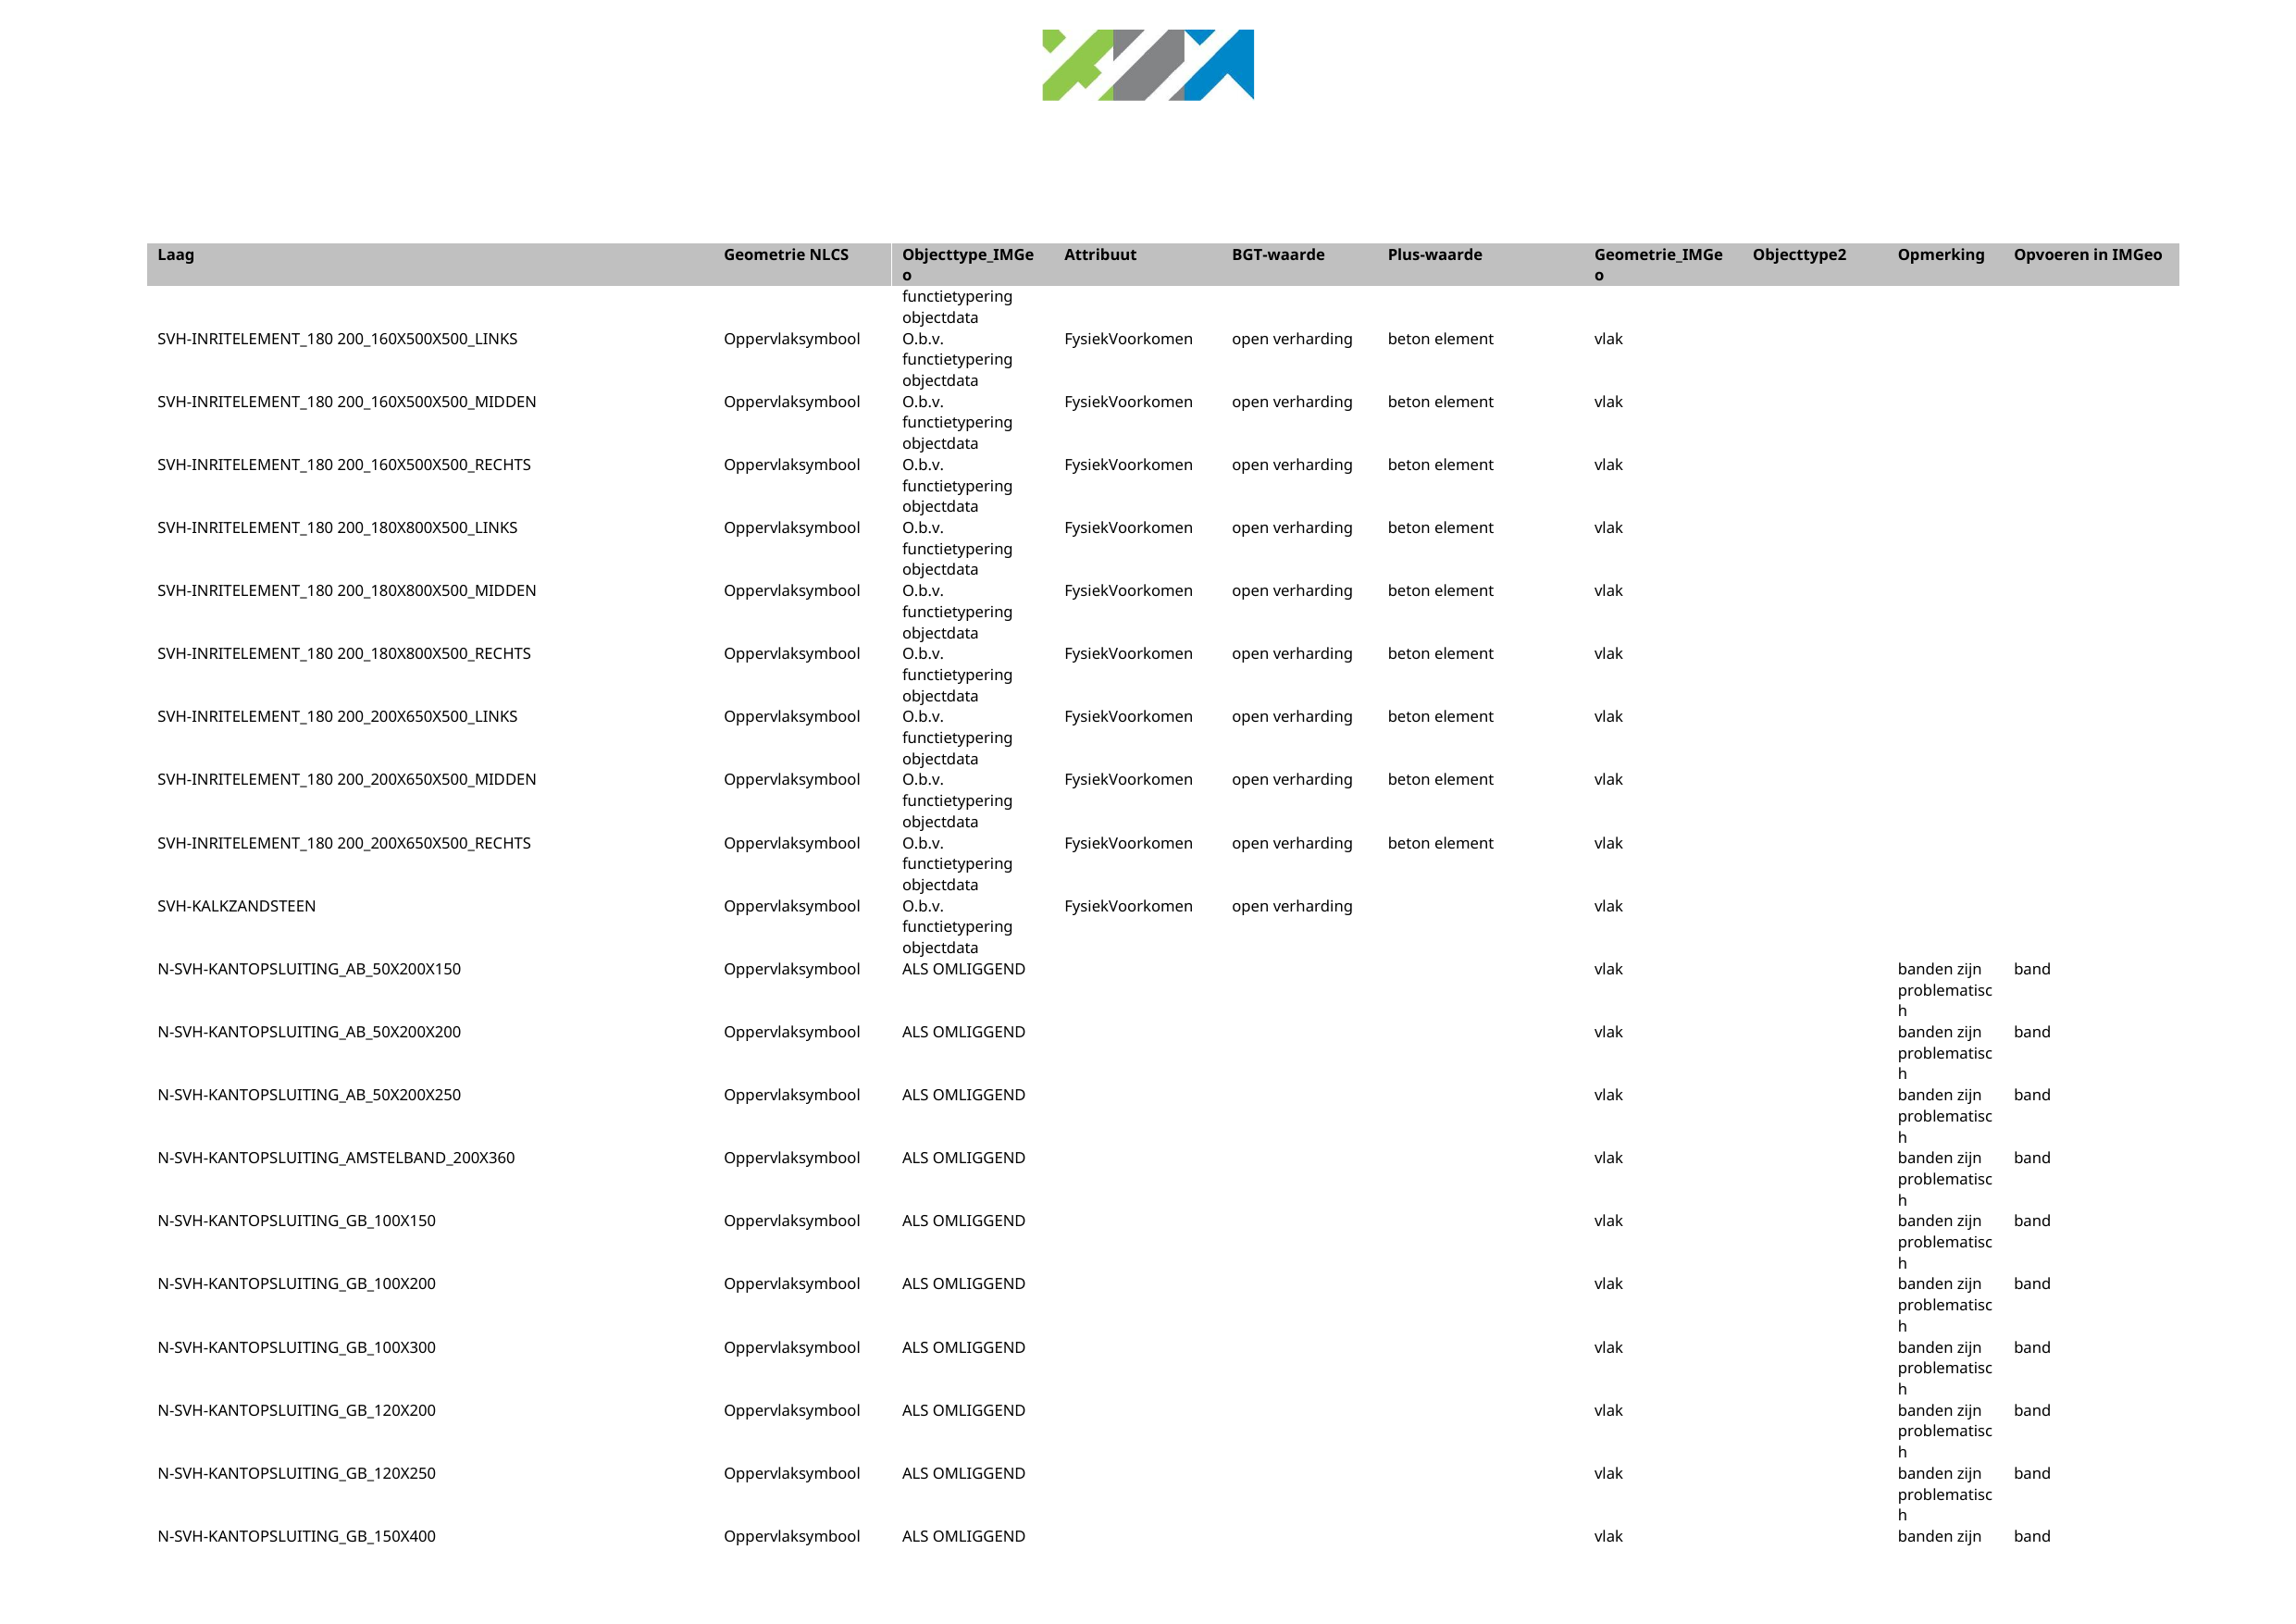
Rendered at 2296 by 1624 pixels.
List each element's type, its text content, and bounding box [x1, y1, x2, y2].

table_cell Oppervlaksymbool [714, 1022, 891, 1085]
table_cell open verharding [1222, 453, 1377, 516]
table_cell vlak [1584, 1022, 1743, 1085]
table_cell [1377, 958, 1584, 1021]
table_cell banden zijn problematisch [1887, 1399, 2004, 1462]
table_cell open verharding [1222, 769, 1377, 832]
table_cell band [2004, 958, 2179, 1021]
table_cell ALS OMLIGGEND [892, 1336, 1054, 1399]
table_cell [1743, 1273, 1887, 1336]
table_cell N-SVH-KANTOPSLUITING_GB_100X150 [147, 1210, 714, 1273]
table_cell O.b.v. functietypering objectdata [892, 391, 1054, 453]
table_cell vlak [1584, 453, 1743, 516]
table_cell SVH-INRITELEMENT_180 200_160X500X500_MIDDEN [147, 391, 714, 453]
table_cell vlak [1584, 1147, 1743, 1210]
table_cell Oppervlaksymbool [714, 580, 891, 643]
table_cell Oppervlaksymbool [714, 1336, 891, 1399]
table_cell open verharding [1222, 391, 1377, 453]
table_cell [1222, 1210, 1377, 1273]
table_cell beton element [1377, 832, 1584, 895]
table_cell open verharding [1222, 580, 1377, 643]
table_cell [1887, 895, 2004, 958]
table_cell O.b.v. functietypering objectdata [892, 643, 1054, 706]
table_cell Oppervlaksymbool [714, 832, 891, 895]
table_cell N-SVH-KANTOPSLUITING_GB_120X250 [147, 1462, 714, 1525]
table_cell vlak [1584, 1336, 1743, 1399]
table_cell [1054, 1210, 1222, 1273]
table_cell band [2004, 1462, 2179, 1525]
table_cell Oppervlaksymbool [714, 1273, 891, 1336]
table_cell O.b.v. functietypering objectdata [892, 895, 1054, 958]
table_cell [1887, 286, 2004, 328]
table_cell vlak [1584, 706, 1743, 769]
table_cell [714, 286, 891, 328]
table_cell [1743, 1085, 1887, 1147]
table_cell Oppervlaksymbool [714, 1147, 891, 1210]
table_cell Oppervlaksymbool [714, 453, 891, 516]
table_cell FysiekVoorkomen [1054, 643, 1222, 706]
table_cell [1743, 1147, 1887, 1210]
table_cell band [2004, 1399, 2179, 1462]
table_cell N-SVH-KANTOPSLUITING_GB_100X200 [147, 1273, 714, 1336]
table_cell Oppervlaksymbool [714, 1085, 891, 1147]
table_cell [2004, 391, 2179, 453]
table_cell banden zijn problematisch [1887, 1022, 2004, 1085]
table_header Objecttype2 [1743, 243, 1887, 286]
table_cell open verharding [1222, 832, 1377, 895]
table_cell vlak [1584, 1210, 1743, 1273]
table_cell [2004, 517, 2179, 580]
table_cell [1743, 1526, 1887, 1550]
table_cell Oppervlaksymbool [714, 1399, 891, 1462]
table_cell Oppervlaksymbool [714, 895, 891, 958]
table_cell vlak [1584, 517, 1743, 580]
table_cell [1377, 1526, 1584, 1550]
table_cell SVH-INRITELEMENT_180 200_200X650X500_LINKS [147, 706, 714, 769]
table_cell [1743, 706, 1887, 769]
table_cell vlak [1584, 391, 1743, 453]
table_cell SVH-INRITELEMENT_180 200_180X800X500_LINKS [147, 517, 714, 580]
table_cell N-SVH-KANTOPSLUITING_GB_150X400 [147, 1526, 714, 1550]
table_cell [1377, 1399, 1584, 1462]
table_header Opmerking [1887, 243, 2004, 286]
table_cell vlak [1584, 643, 1743, 706]
table_header Laag [147, 243, 714, 286]
table_cell ALS OMLIGGEND [892, 958, 1054, 1021]
table_cell open verharding [1222, 895, 1377, 958]
table_cell open verharding [1222, 517, 1377, 580]
table_cell O.b.v. functietypering objectdata [892, 328, 1054, 391]
table_cell O.b.v. functietypering objectdata [892, 769, 1054, 832]
table_cell [2004, 769, 2179, 832]
table_header Attribuut [1054, 243, 1222, 286]
table_cell Oppervlaksymbool [714, 706, 891, 769]
table_cell [2004, 453, 2179, 516]
table_cell [1377, 1085, 1584, 1147]
table_cell [1377, 1147, 1584, 1210]
table_cell ALS OMLIGGEND [892, 1210, 1054, 1273]
table_cell [1743, 1210, 1887, 1273]
table_cell functietypering objectdata [892, 286, 1054, 328]
table_cell Oppervlaksymbool [714, 643, 891, 706]
table_header BGT-waarde [1222, 243, 1377, 286]
table_cell band [2004, 1085, 2179, 1147]
table_cell [1222, 1399, 1377, 1462]
table_cell vlak [1584, 1273, 1743, 1336]
table_cell [1743, 391, 1887, 453]
table_cell [1743, 328, 1887, 391]
table_cell banden zijn [1887, 1526, 2004, 1550]
table_cell [1054, 1526, 1222, 1550]
table_cell beton element [1377, 706, 1584, 769]
table_cell FysiekVoorkomen [1054, 832, 1222, 895]
table_cell [147, 286, 714, 328]
table_cell open verharding [1222, 643, 1377, 706]
table_cell [1377, 1273, 1584, 1336]
table_cell banden zijn problematisch [1887, 1085, 2004, 1147]
table_cell beton element [1377, 580, 1584, 643]
table_cell [1743, 1022, 1887, 1085]
table_cell vlak [1584, 1085, 1743, 1147]
table_cell band [2004, 1526, 2179, 1550]
table_cell SVH-INRITELEMENT_180 200_160X500X500_LINKS [147, 328, 714, 391]
table_cell [1054, 1022, 1222, 1085]
table_cell banden zijn problematisch [1887, 1147, 2004, 1210]
table_cell ALS OMLIGGEND [892, 1462, 1054, 1525]
table_cell O.b.v. functietypering objectdata [892, 832, 1054, 895]
table_cell FysiekVoorkomen [1054, 391, 1222, 453]
table_cell [1054, 958, 1222, 1021]
table_cell [1054, 1085, 1222, 1147]
table_cell banden zijn problematisch [1887, 1210, 2004, 1273]
table_cell [1743, 1462, 1887, 1525]
table_cell [1377, 1462, 1584, 1525]
table_cell [1222, 1462, 1377, 1525]
table_cell [1222, 1147, 1377, 1210]
table_cell [1887, 517, 2004, 580]
table_cell FysiekVoorkomen [1054, 706, 1222, 769]
table_cell Oppervlaksymbool [714, 769, 891, 832]
table_cell banden zijn problematisch [1887, 1462, 2004, 1525]
table_cell [1743, 643, 1887, 706]
table_cell ALS OMLIGGEND [892, 1273, 1054, 1336]
table_header Plus-waarde [1377, 243, 1584, 286]
table_cell FysiekVoorkomen [1054, 328, 1222, 391]
table_cell [2004, 706, 2179, 769]
table_cell Oppervlaksymbool [714, 958, 891, 1021]
table_cell [1887, 643, 2004, 706]
table_cell [1377, 1336, 1584, 1399]
table_cell vlak [1584, 832, 1743, 895]
table_cell banden zijn problematisch [1887, 1336, 2004, 1399]
table_cell open verharding [1222, 706, 1377, 769]
table_cell [1054, 286, 1222, 328]
table_cell vlak [1584, 958, 1743, 1021]
table_cell banden zijn problematisch [1887, 958, 2004, 1021]
table_cell [1222, 1273, 1377, 1336]
table_cell beton element [1377, 769, 1584, 832]
table_cell Oppervlaksymbool [714, 517, 891, 580]
table_cell [1743, 517, 1887, 580]
table_cell [1222, 1526, 1377, 1550]
table_cell Oppervlaksymbool [714, 1526, 891, 1550]
table_cell [1377, 895, 1584, 958]
table_cell ALS OMLIGGEND [892, 1526, 1054, 1550]
table_cell [1222, 286, 1377, 328]
table_cell band [2004, 1147, 2179, 1210]
table_cell N-SVH-KANTOPSLUITING_GB_100X300 [147, 1336, 714, 1399]
table_cell beton element [1377, 453, 1584, 516]
table_cell N-SVH-KANTOPSLUITING_AB_50X200X250 [147, 1085, 714, 1147]
table_cell vlak [1584, 580, 1743, 643]
table_header Geometrie_IMGeo [1584, 243, 1743, 286]
table_cell band [2004, 1210, 2179, 1273]
table_cell [1743, 769, 1887, 832]
table_cell vlak [1584, 769, 1743, 832]
table_cell [1222, 1085, 1377, 1147]
table_cell [1743, 895, 1887, 958]
table_cell FysiekVoorkomen [1054, 769, 1222, 832]
table_cell [1054, 1336, 1222, 1399]
table_cell [1584, 286, 1743, 328]
table_cell [1054, 1399, 1222, 1462]
table_cell vlak [1584, 328, 1743, 391]
table_cell vlak [1584, 1399, 1743, 1462]
table_cell [1887, 328, 2004, 391]
table_header Geometrie NLCS [714, 243, 891, 286]
table_cell [2004, 580, 2179, 643]
table_cell [1743, 453, 1887, 516]
table_cell beton element [1377, 517, 1584, 580]
table_cell Oppervlaksymbool [714, 328, 891, 391]
table_cell FysiekVoorkomen [1054, 453, 1222, 516]
table_cell open verharding [1222, 328, 1377, 391]
table_cell [1743, 1399, 1887, 1462]
table_cell N-SVH-KANTOPSLUITING_AB_50X200X150 [147, 958, 714, 1021]
table_header Objecttype_IMGeo [892, 243, 1054, 286]
table_cell [1887, 769, 2004, 832]
table_cell beton element [1377, 391, 1584, 453]
table_cell ALS OMLIGGEND [892, 1085, 1054, 1147]
table_cell N-SVH-KANTOPSLUITING_AB_50X200X200 [147, 1022, 714, 1085]
table_cell [1887, 453, 2004, 516]
table_cell [1054, 1273, 1222, 1336]
table_cell Oppervlaksymbool [714, 1210, 891, 1273]
table_cell SVH-KALKZANDSTEEN [147, 895, 714, 958]
table_cell [2004, 895, 2179, 958]
table_cell O.b.v. functietypering objectdata [892, 706, 1054, 769]
table_cell [1743, 958, 1887, 1021]
table_cell beton element [1377, 643, 1584, 706]
table_cell [1743, 1336, 1887, 1399]
table_cell [1377, 286, 1584, 328]
table_cell [2004, 328, 2179, 391]
table_cell [1222, 1022, 1377, 1085]
table_cell O.b.v. functietypering objectdata [892, 517, 1054, 580]
table_cell ALS OMLIGGEND [892, 1147, 1054, 1210]
table_cell [1222, 958, 1377, 1021]
table_cell [1887, 832, 2004, 895]
table_cell vlak [1584, 1462, 1743, 1525]
table_header Opvoeren in IMGeo [2004, 243, 2179, 286]
table_cell [1743, 832, 1887, 895]
table_cell FysiekVoorkomen [1054, 517, 1222, 580]
table_cell [1222, 1336, 1377, 1399]
table_cell ALS OMLIGGEND [892, 1022, 1054, 1085]
table_cell [1887, 391, 2004, 453]
table_cell beton element [1377, 328, 1584, 391]
table_cell [2004, 832, 2179, 895]
table_cell SVH-INRITELEMENT_180 200_160X500X500_RECHTS [147, 453, 714, 516]
table_cell [1054, 1147, 1222, 1210]
table_cell [1887, 706, 2004, 769]
table_cell O.b.v. functietypering objectdata [892, 580, 1054, 643]
table_cell Oppervlaksymbool [714, 391, 891, 453]
table_cell O.b.v. functietypering objectdata [892, 453, 1054, 516]
table_cell vlak [1584, 895, 1743, 958]
table_cell [1743, 580, 1887, 643]
table_cell [2004, 286, 2179, 328]
table_cell SVH-INRITELEMENT_180 200_180X800X500_MIDDEN [147, 580, 714, 643]
table_cell band [2004, 1273, 2179, 1336]
table_cell [1377, 1210, 1584, 1273]
table_cell FysiekVoorkomen [1054, 580, 1222, 643]
table_cell [1887, 580, 2004, 643]
table_cell band [2004, 1022, 2179, 1085]
table_cell [1054, 1462, 1222, 1525]
table_cell [1377, 1022, 1584, 1085]
table_cell banden zijn problematisch [1887, 1273, 2004, 1336]
table_cell [2004, 643, 2179, 706]
table_cell [1743, 286, 1887, 328]
table_cell N-SVH-KANTOPSLUITING_AMSTELBAND_200X360 [147, 1147, 714, 1210]
table_cell ALS OMLIGGEND [892, 1399, 1054, 1462]
table_cell N-SVH-KANTOPSLUITING_GB_120X200 [147, 1399, 714, 1462]
table_cell FysiekVoorkomen [1054, 895, 1222, 958]
table_cell SVH-INRITELEMENT_180 200_200X650X500_RECHTS [147, 832, 714, 895]
table_cell Oppervlaksymbool [714, 1462, 891, 1525]
table_cell SVH-INRITELEMENT_180 200_200X650X500_MIDDEN [147, 769, 714, 832]
table_cell vlak [1584, 1526, 1743, 1550]
table_cell band [2004, 1336, 2179, 1399]
table_cell SVH-INRITELEMENT_180 200_180X800X500_RECHTS [147, 643, 714, 706]
